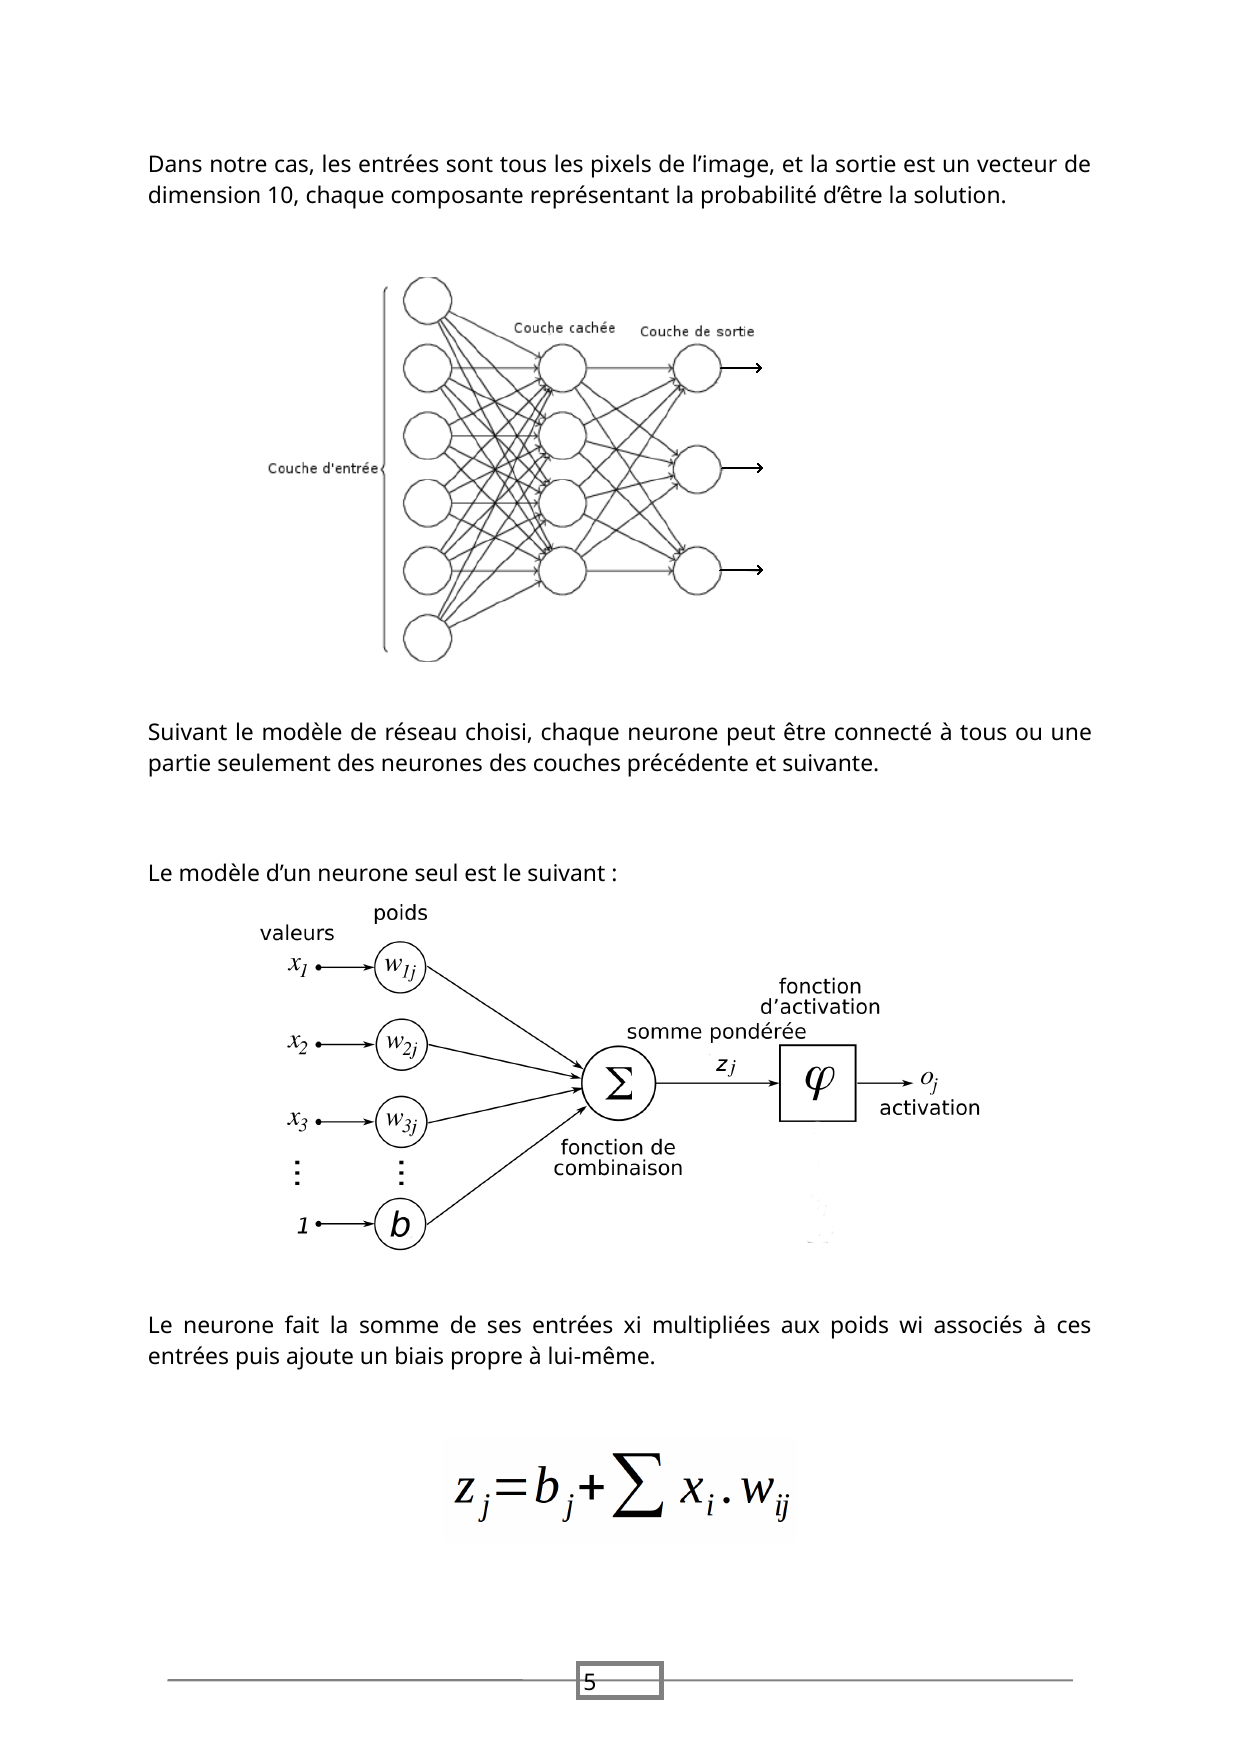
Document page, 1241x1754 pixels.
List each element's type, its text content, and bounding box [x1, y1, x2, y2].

subtitle Le neurone fait la somme de ses entrées xi multipliées aux poids wi associés à ces entrées puis ajoute un biais propre à lui-même. [148, 1309, 1093, 1371]
subtitle Dans notre cas, les entrées sont tous les pixels de l’image, et la sortie est un vecteur de dimension 10, chaque composante représentant la probabilité d’être la solution. [148, 148, 1093, 210]
subtitle Le modèle d’un neurone seul est le suivant : [148, 857, 1093, 889]
subtitle Suivant le modèle de réseau choisi, chaque neurone peut être connecté à tous ou une partie seulement des neurones des couches précédente et suivante. [148, 716, 1093, 779]
picture [248, 900, 992, 1254]
picture [441, 1438, 799, 1543]
picture [265, 277, 975, 662]
